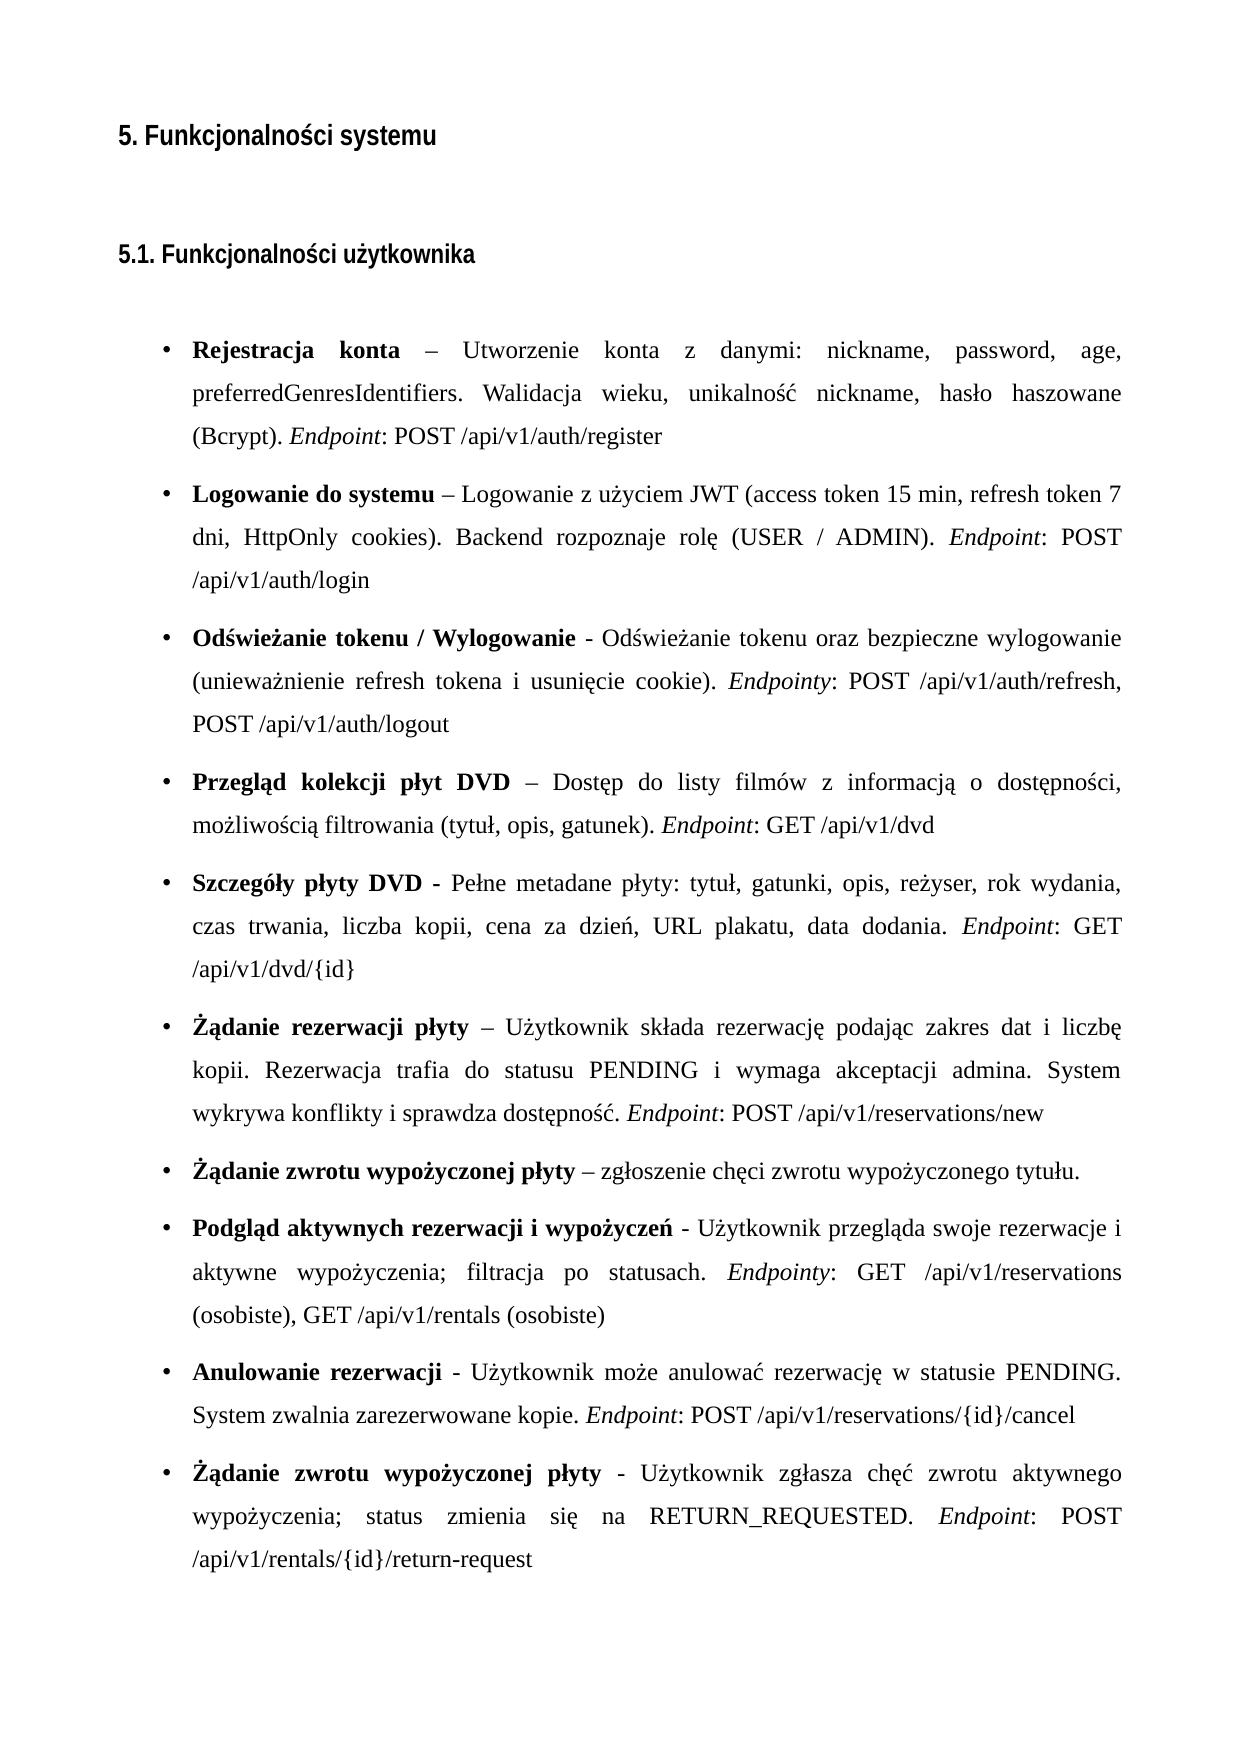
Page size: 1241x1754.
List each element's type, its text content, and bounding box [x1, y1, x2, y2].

list Żądanie zwrotu wypożyczonej płyty - Użytkownik zgłasza chęć zwrotu aktywnego wypożyczenia; status zmienia się na RETURN_REQUESTED. Endpoint: POST /api/v1/rentals/{id}/return-request [162, 1458, 1122, 1573]
list Szczegóły płyty DVD - Pełne metadane płyty: tytuł, gatunki, opis, reżyser, rok wydania, czas trwania, liczba kopii, cena za dzień, URL plakatu, data dodania. Endpoint: GET /api/v1/dvd/{id} [162, 868, 1122, 983]
list Odświeżanie tokenu / Wylogowanie - Odświeżanie tokenu oraz bezpieczne wylogowanie (unieważnienie refresh tokena i usunięcie cookie). Endpointy: POST /api/v1/auth/refresh, POST /api/v1/auth/logout [162, 623, 1122, 738]
list Rejestracja konta – Utworzenie konta z danymi: nickname, password, age, preferredGenresIdentifiers. Walidacja wieku, unikalność nickname, hasło haszowane (Bcrypt). Endpoint: POST /api/v1/auth/register [162, 335, 1122, 450]
list Żądanie zwrotu wypożyczonej płyty – zgłoszenie chęci zwrotu wypożyczonego tytułu. [162, 1156, 1122, 1184]
list Żądanie rezerwacji płyty – Użytkownik składa rezerwację podając zakres dat i liczbę kopii. Rezerwacja trafia do statusu PENDING i wymaga akceptacji admina. System wykrywa konflikty i sprawdza dostępność. Endpoint: POST /api/v1/reservations/new [162, 1012, 1122, 1127]
list Podgląd aktywnych rezerwacji i wypożyczeń - Użytkownik przegląda swoje rezerwacje i aktywne wypożyczenia; filtracja po statusach. Endpointy: GET /api/v1/reservations (osobiste), GET /api/v1/rentals (osobiste) [162, 1213, 1122, 1328]
list Anulowanie rezerwacji - Użytkownik może anulować rezerwację w statusie PENDING. System zwalnia zarezerwowane kopie. Endpoint: POST /api/v1/reservations/{id}/cancel [162, 1357, 1122, 1429]
list Logowanie do systemu – Logowanie z użyciem JWT (access token 15 min, refresh token 7 dni, HttpOnly cookies). Backend rozpoznaje rolę (USER / ADMIN). Endpoint: POST /api/v1/auth/login [162, 479, 1122, 594]
text 5.1. Funkcjonalności użytkownika [118, 238, 1122, 269]
list Przegląd kolekcji płyt DVD – Dostęp do listy filmów z informacją o dostępności, możliwością filtrowania (tytuł, opis, gatunek). Endpoint: GET /api/v1/dvd [162, 767, 1122, 839]
subtitle 5. Funkcjonalności systemu [118, 118, 1122, 152]
